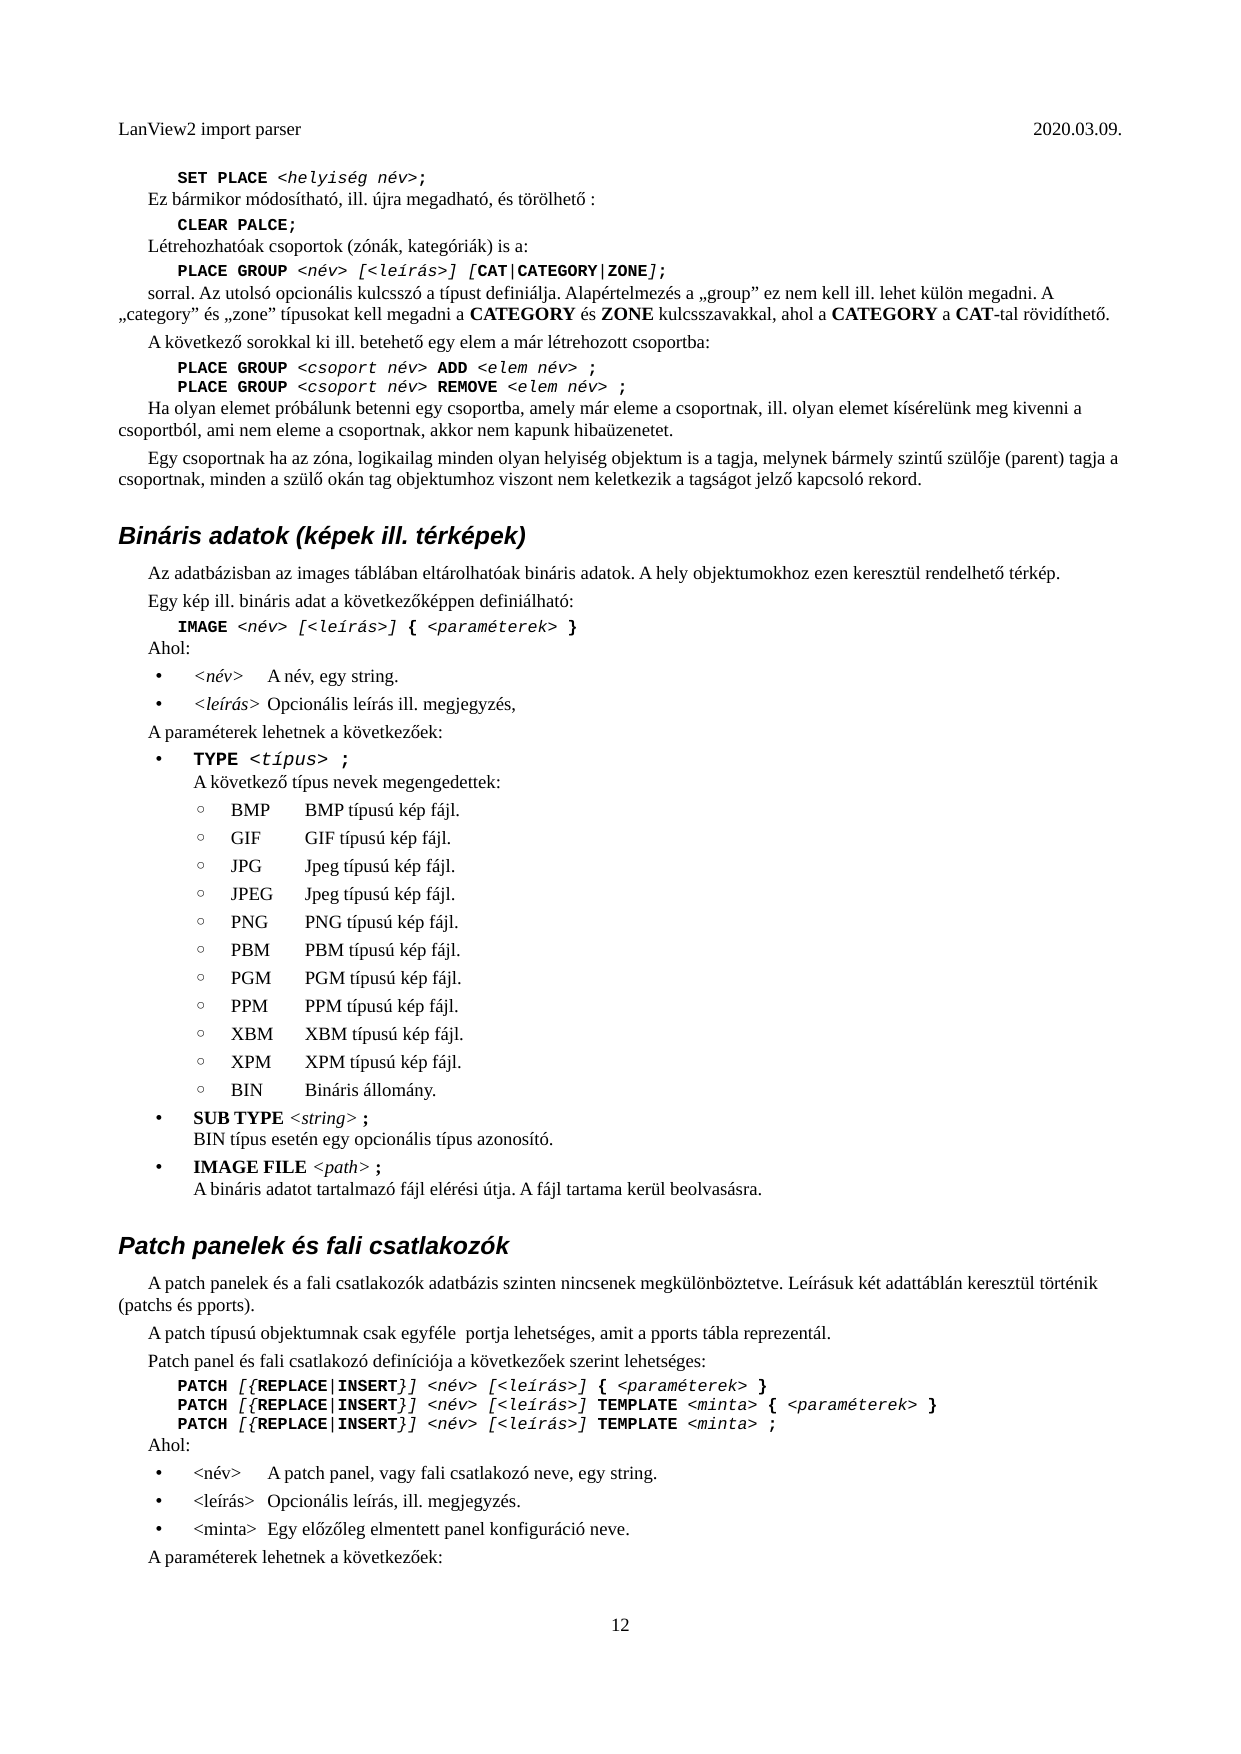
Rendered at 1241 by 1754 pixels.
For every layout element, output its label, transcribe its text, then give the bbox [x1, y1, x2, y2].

text PLACE GROUP <csoport név> REMOVE <elem név> ; [177, 378, 1122, 397]
text Ha olyan elemet próbálunk betenni egy csoportba, amely már eleme a csoportnak, ill. olyan elemet kísérelünk meg kivenni a csoportból, ami nem eleme a csoportnak, akkor nem kapunk hibaüzenetet. [118, 397, 1122, 440]
list GIF GIF típusú kép fájl. [193, 827, 1122, 848]
text Ez bármikor módosítható, ill. újra megadható, és törölhető : [118, 188, 1122, 209]
list PPM PPM típusú kép fájl. [193, 995, 1122, 1016]
text PATCH [{REPLACE|INSERT}] <név> [<leírás>] TEMPLATE <minta> ; [177, 1415, 1122, 1434]
text Egy kép ill. bináris adat a következőképpen definiálható: [118, 590, 1122, 612]
text A következő sorokkal ki ill. betehető egy elem a már létrehozott csoportba: [118, 331, 1122, 353]
list JPG Jpeg típusú kép fájl. [193, 854, 1122, 876]
text PATCH [{REPLACE|INSERT}] <név> [<leírás>] TEMPLATE <minta> { <paraméterek> } [177, 1396, 1122, 1415]
list <név> A patch panel, vagy fali csatlakozó neve, egy string. [156, 1462, 1122, 1484]
list PBM PBM típusú kép fájl. [193, 939, 1122, 960]
text Ahol: [118, 1434, 1122, 1456]
subtitle Patch panelek és fali csatlakozók [118, 1231, 1122, 1259]
text A patch típusú objektumnak csak egyféle portja lehetséges, amit a pports tábla reprezentál. [118, 1322, 1122, 1343]
list XPM XPM típusú kép fájl. [193, 1051, 1122, 1072]
list BMP BMP típusú kép fájl. [193, 798, 1122, 820]
list <leírás> Opcionális leírás ill. megjegyzés, [156, 693, 1122, 715]
text CLEAR PALCE; [177, 216, 1122, 235]
list TYPE <típus> ; A következő típus nevek megengedettek: [156, 749, 1122, 792]
text PLACE GROUP <csoport név> ADD <elem név> ; [177, 359, 1122, 378]
list BIN Bináris állomány. [193, 1079, 1122, 1100]
text SET PLACE <helyiség név>; [177, 169, 1122, 188]
list <név> A név, egy string. [156, 665, 1122, 687]
text Ahol: [118, 637, 1122, 659]
list XBM XBM típusú kép fájl. [193, 1023, 1122, 1044]
list PNG PNG típusú kép fájl. [193, 911, 1122, 932]
text A patch panelek és a fali csatlakozók adatbázis szinten nincsenek megkülönböztetve. Leírásuk két adattáblán keresztül történik (patchs és pports). [118, 1272, 1122, 1315]
list <leírás> Opcionális leírás, ill. megjegyzés. [156, 1490, 1122, 1512]
text sorral. Az utolsó opcionális kulcsszó a típust definiálja. Alapértelmezés a „group” ez nem kell ill. lehet külön megadni. A „category” és „zone” típusokat kell megadni a CATEGORY és ZONE kulcsszavakkal, ahol a CATEGORY a CAT-tal rövidíthető. [118, 282, 1122, 325]
list SUB TYPE <string> ; BIN típus esetén egy opcionális típus azonosító. [156, 1107, 1122, 1150]
list IMAGE FILE <path> ; A bináris adatot tartalmazó fájl elérési útja. A fájl tartama kerül beolvasásra. [156, 1156, 1122, 1199]
subtitle Bináris adatok (képek ill. térképek) [118, 521, 1122, 550]
text Létrehozhatóak csoportok (zónák, kategóriák) is a: [118, 235, 1122, 256]
text IMAGE <név> [<leírás>] { <paraméterek> } [177, 618, 1122, 637]
list <minta> Egy előzőleg elmentett panel konfiguráció neve. [156, 1518, 1122, 1540]
text A paraméterek lehetnek a következőek: [118, 721, 1122, 743]
text PLACE GROUP <név> [<leírás>] [CAT|CATEGORY|ZONE]; [177, 263, 1122, 282]
text Az adatbázisban az images táblában eltárolhatóak bináris adatok. A hely objektumokhoz ezen keresztül rendelhető térkép. [118, 562, 1122, 584]
text A paraméterek lehetnek a következőek: [118, 1546, 1122, 1568]
text Egy csoportnak ha az zóna, logikailag minden olyan helyiség objektum is a tagja, melynek bármely szintű szülője (parent) tagja a csoportnak, minden a szülő okán tag objektumhoz viszont nem keletkezik a tagságot jelző kapcsoló rekord. [118, 447, 1122, 490]
list PGM PGM típusú kép fájl. [193, 967, 1122, 988]
text PATCH [{REPLACE|INSERT}] <név> [<leírás>] { <paraméterek> } [177, 1378, 1122, 1396]
text Patch panel és fali csatlakozó definíciója a következőek szerint lehetséges: [118, 1349, 1122, 1371]
list JPEG Jpeg típusú kép fájl. [193, 883, 1122, 904]
